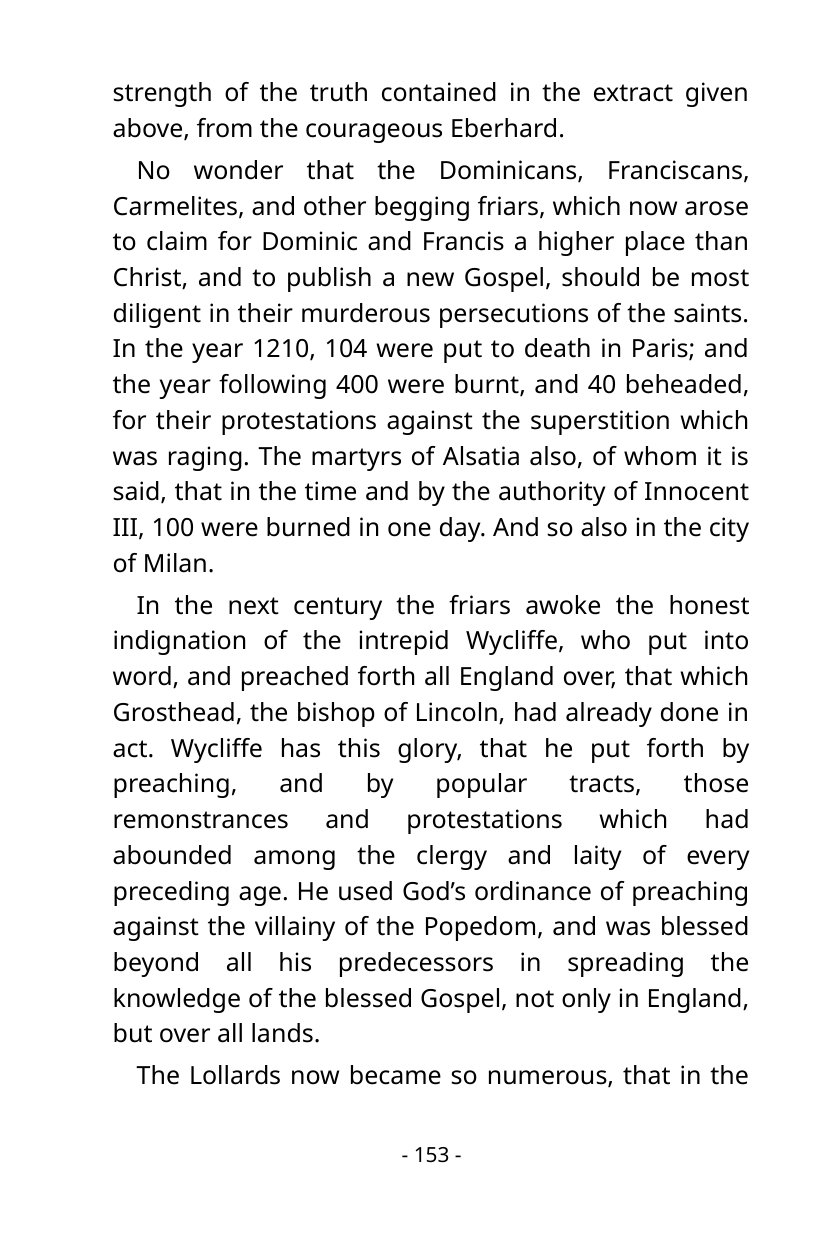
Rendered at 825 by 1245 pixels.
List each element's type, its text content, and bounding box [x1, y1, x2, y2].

text strength of the truth contained in the extract given above, from the courageous Eberhard. [112, 75, 750, 145]
text In the next century the friars awoke the honest indignation of the intrepid Wycliffe, who put into word, and preached forth all England over, that which Grosthead, the bishop of Lincoln, had already done in act. Wycliffe has this glory, that he put forth by preaching, and by popular tracts, those remonstrances and protestations which had abounded among the clergy and laity of every preceding age. He used God’s ordinance of preaching against the villainy of the Popedom, and was blessed beyond all his predecessors in spreading the knowledge of the blessed Gospel, not only in England, but over all lands. [112, 587, 750, 1050]
text The Lollards now became so numerous, that in the [112, 1058, 750, 1092]
text No wonder that the Dominicans, Franciscans, Carmelites, and other begging friars, which now arose to claim for Dominic and Francis a higher place than Christ, and to publish a new Gospel, should be most diligent in their murderous persecutions of the saints. In the year 1210, 104 were put to death in Paris; and the year following 400 were burnt, and 40 beheaded, for their protestations against the superstition which was raging. The martyrs of Alsatia also, of whom it is said, that in the time and by the authority of Innocent III, 100 were burned in one day. And so also in the city of Milan. [112, 152, 750, 579]
